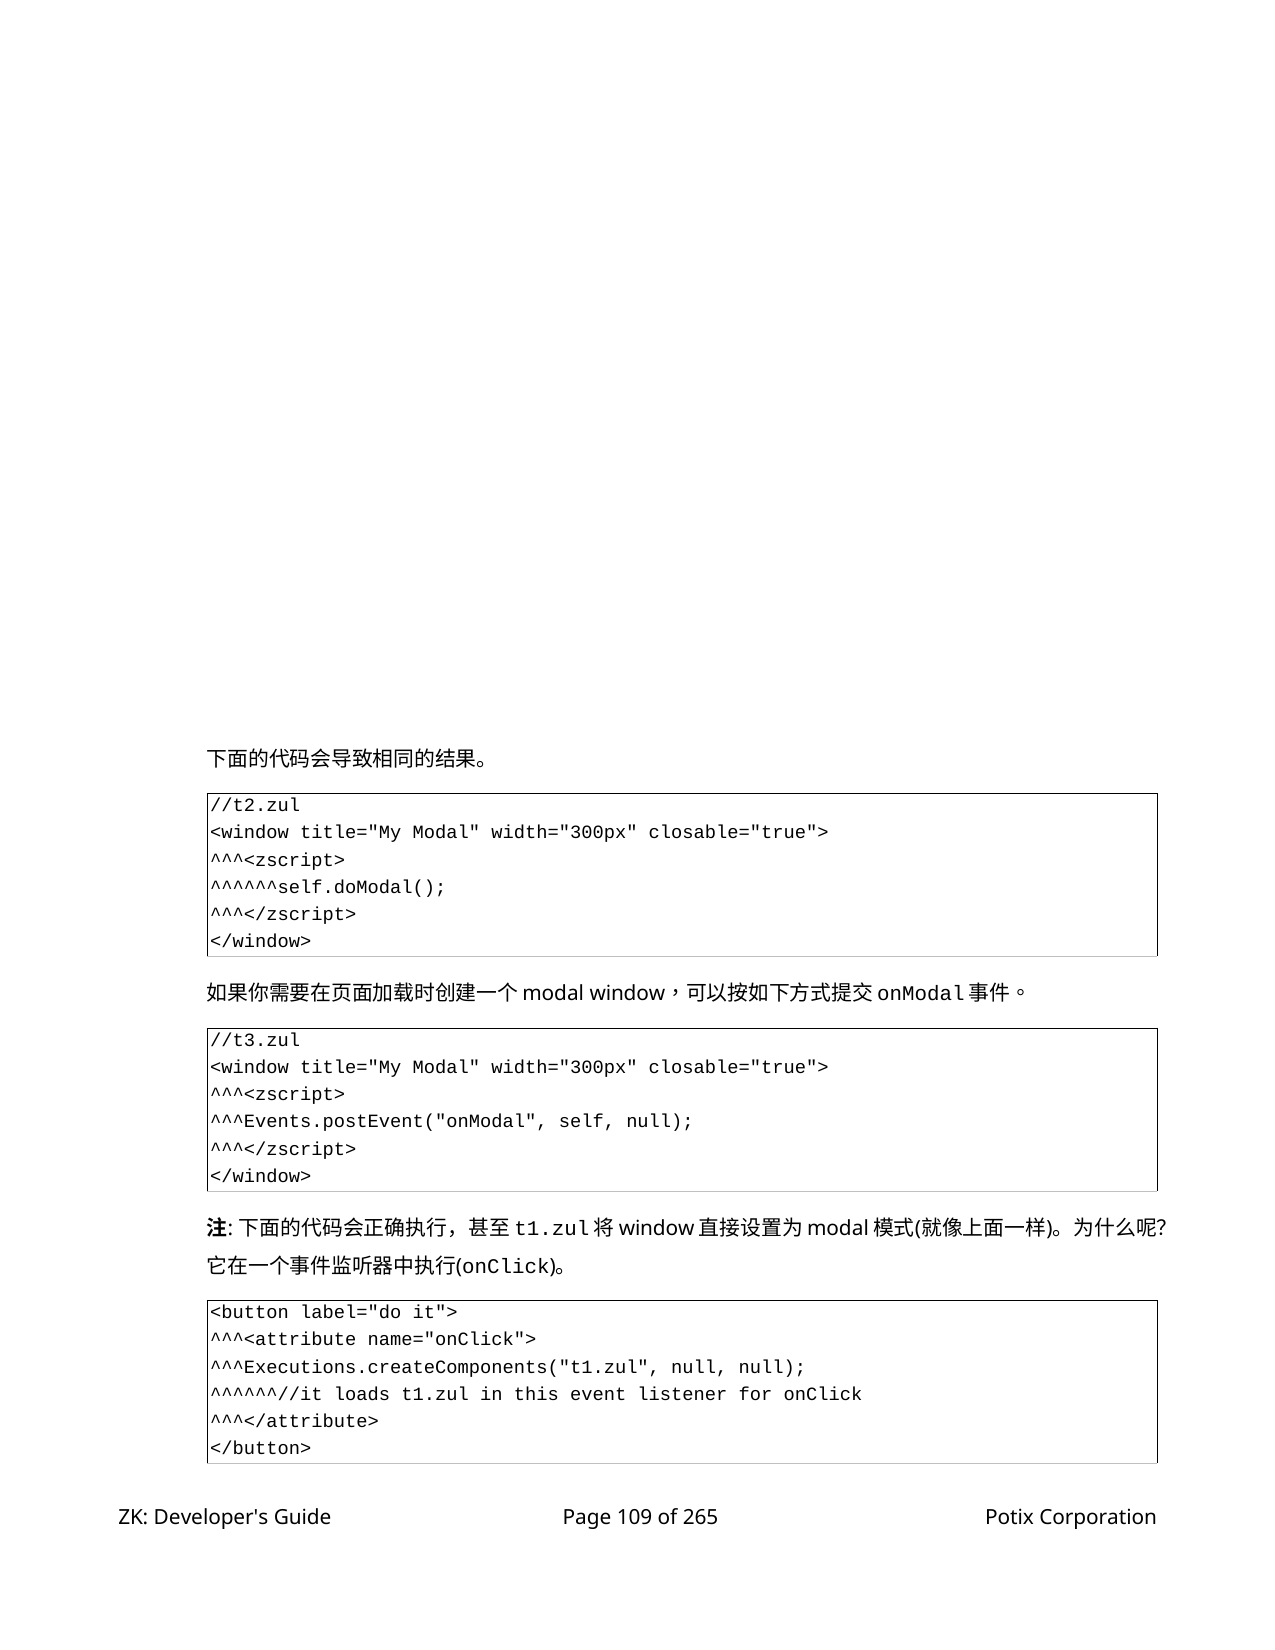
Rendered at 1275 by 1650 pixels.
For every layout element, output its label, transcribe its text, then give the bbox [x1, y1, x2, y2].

text 注: 下面的代码会正确执行，甚至t1.zul将window直接设置为modal模式(就像上面一样)。为什么呢？它在一个事件监听器中执行(onClick)。 [207, 1212, 1157, 1279]
text ^^^Events.postEvent("onModal", self, null); [208, 1109, 1157, 1133]
text ^^^<zscript> [208, 1082, 1157, 1106]
text <button label="do it"> [208, 1301, 1157, 1324]
text //t3.zul [208, 1029, 1157, 1052]
text ^^^<attribute name="onClick"> [208, 1327, 1157, 1352]
text ^^^</attribute> [208, 1409, 1157, 1433]
text <window title="My Modal" width="300px" closable="true"> [208, 820, 1157, 844]
text ^^^</zscript> [208, 902, 1157, 926]
text ^^^^^^//it loads t1.zul in this event listener for onClick [208, 1382, 1157, 1406]
text ^^^<zscript> [208, 847, 1157, 872]
text ^^^^^^ self.doModal(); [208, 874, 1157, 899]
text ^^^Executions.createComponents("t1.zul", null, null); [208, 1354, 1157, 1379]
text </window> [208, 929, 1157, 956]
text </button> [208, 1436, 1157, 1463]
text 如果你需要在页面加载时创建一个modal window，可以按如下方式提交onModal事件。 [207, 977, 1157, 1007]
text ^^^</zscript> [208, 1136, 1157, 1161]
text <window title="My Modal" width="300px" closable="true"> [208, 1055, 1157, 1079]
text </window> [208, 1164, 1157, 1191]
text 下面的代码会导致相同的结果。 [207, 118, 1157, 772]
text //t2.zul [208, 794, 1157, 817]
